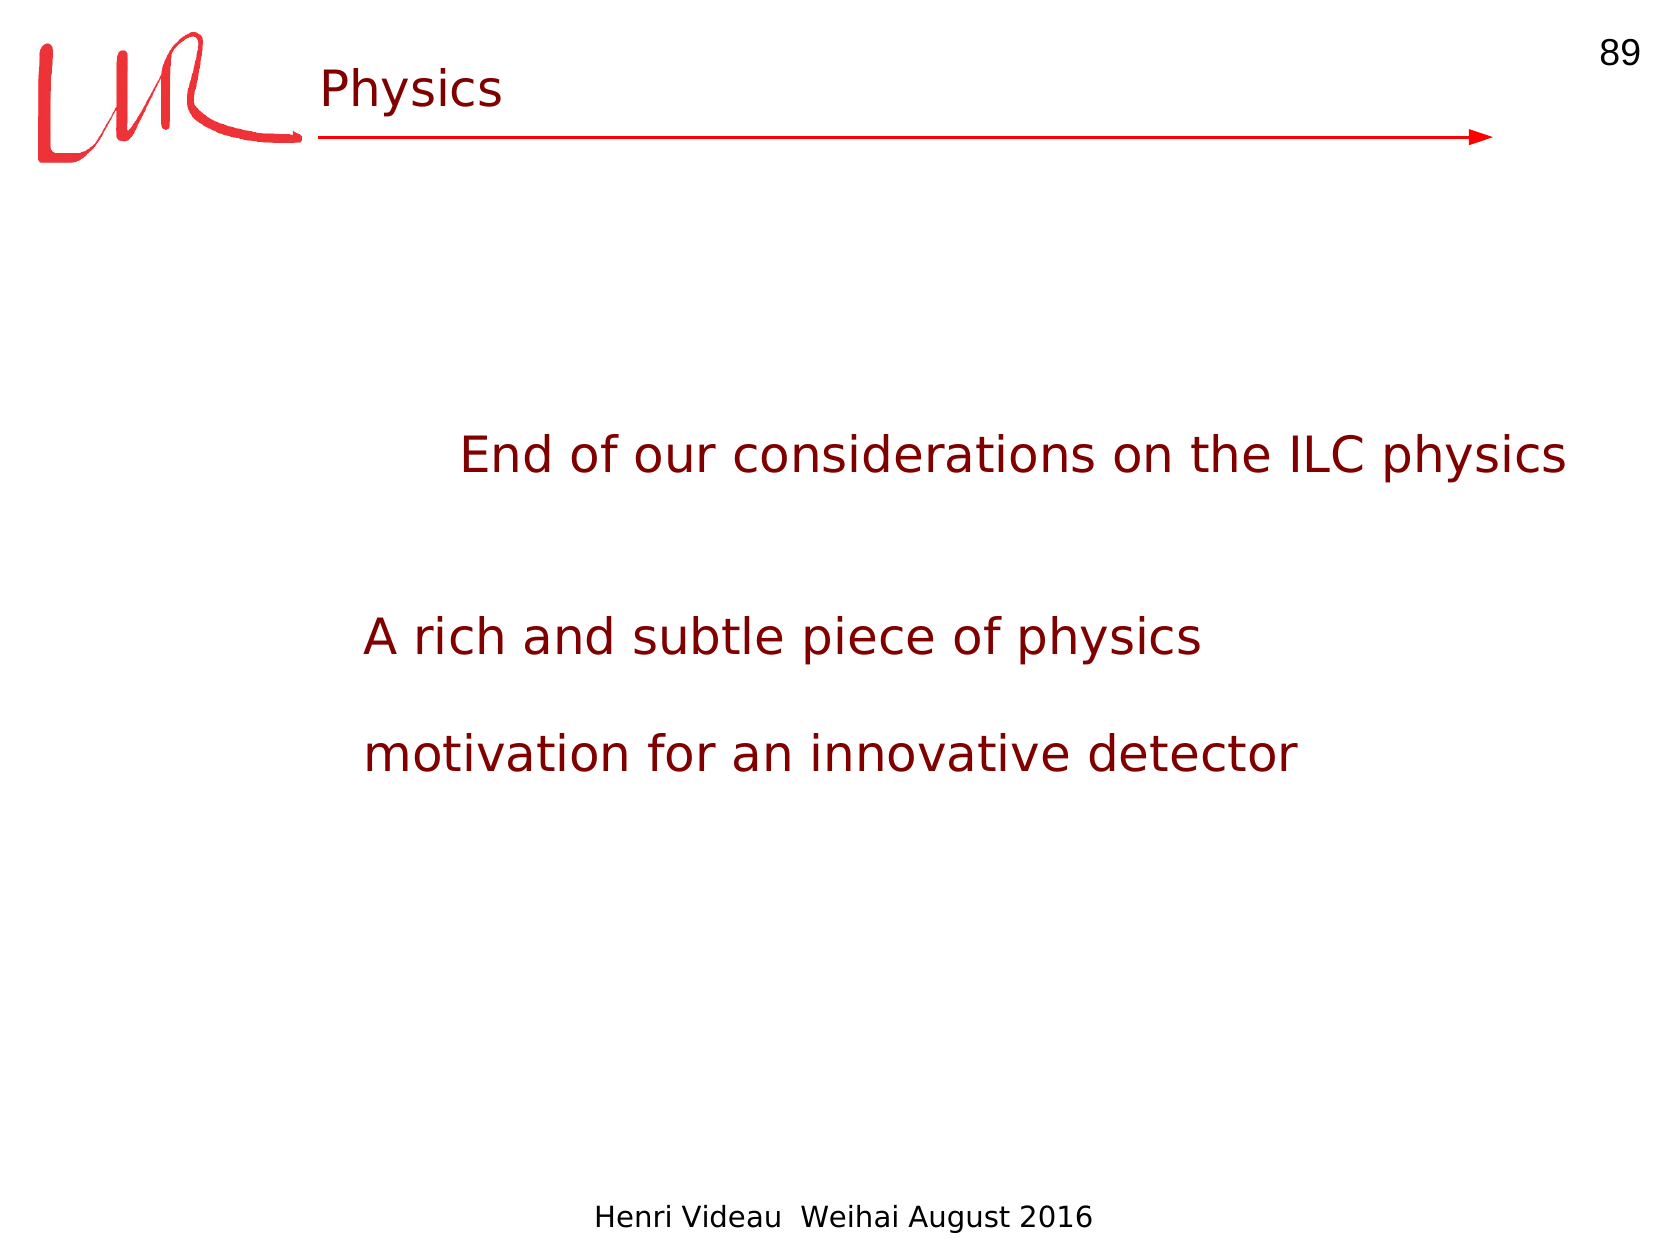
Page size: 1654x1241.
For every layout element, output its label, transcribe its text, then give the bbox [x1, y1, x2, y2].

picture [38, 32, 302, 163]
text_box End of our considerations on the ILC physics [459, 426, 1573, 485]
text_box A rich and subtle piece of physics motivation for an innovative detector [363, 608, 1303, 784]
